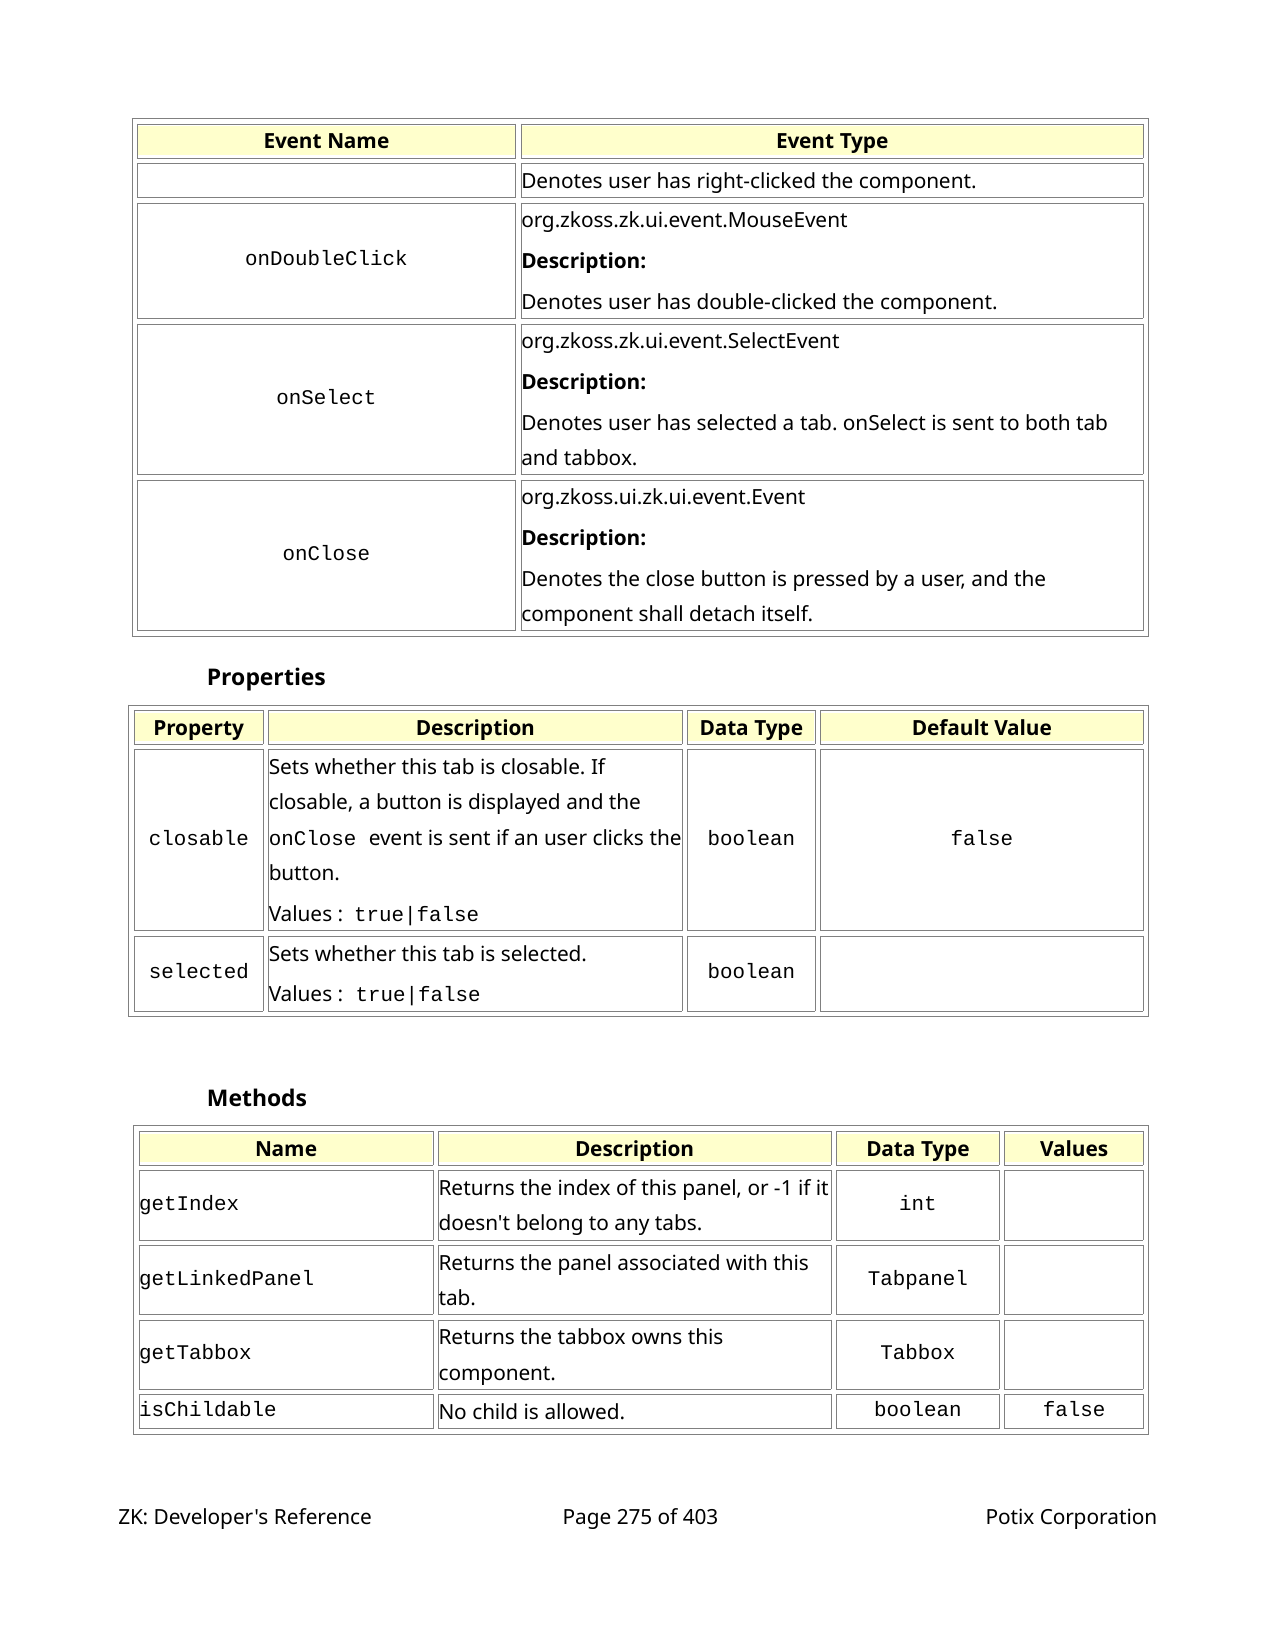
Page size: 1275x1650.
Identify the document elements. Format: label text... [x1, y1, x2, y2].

table_cell false [818, 744, 1146, 930]
subtitle Methods [207, 1082, 1157, 1113]
table_cell isChildable [136, 1389, 435, 1428]
table_cell int [834, 1165, 1002, 1239]
table_header Description [266, 706, 685, 744]
table_cell false [1002, 1389, 1146, 1428]
table_cell Tabpanel [834, 1240, 1002, 1314]
table_header Name [136, 1126, 435, 1165]
table_cell [134, 158, 518, 197]
table_cell Returns the index of this panel, or -1 if it doesn't belong to any tabs. [435, 1165, 833, 1239]
table_cell selected [131, 930, 266, 1011]
table_cell Tabbox [834, 1314, 1002, 1389]
table_cell onDoubleClick [134, 197, 518, 318]
table_cell [1005, 1246, 1143, 1314]
table_cell [1005, 1321, 1143, 1389]
table_cell No child is allowed. [435, 1389, 833, 1428]
table_cell getIndex [136, 1165, 435, 1239]
table_cell org.zkoss.ui.zk.ui.event.Event Description: Denotes the close button is pressed by a user, and the component shall detach itself. [518, 474, 1146, 630]
table_cell getTabbox [136, 1314, 435, 1389]
table_cell Sets whether this tab is selected. Values : true|false [266, 930, 685, 1011]
table_cell boolean [685, 930, 817, 1011]
table_cell [821, 937, 1143, 1011]
table_cell getLinkedPanel [136, 1240, 435, 1314]
subtitle Properties [207, 661, 1157, 692]
table_cell [818, 930, 1146, 1011]
table_header Event Type [518, 119, 1146, 158]
table_header Values [1002, 1126, 1146, 1165]
table_cell Returns the panel associated with this tab. [435, 1240, 833, 1314]
table_header Event Name [134, 119, 518, 158]
table_cell boolean [834, 1389, 1002, 1428]
table_header Description [435, 1126, 833, 1165]
table_cell onClose [134, 474, 518, 630]
table_cell Denotes user has right-clicked the component. [518, 158, 1146, 197]
table_cell [1002, 1314, 1146, 1389]
table_cell Returns the tabbox owns this component. [435, 1314, 833, 1389]
table_cell onSelect [134, 318, 518, 474]
table_header Data Type [834, 1126, 1002, 1165]
table_cell [1002, 1240, 1146, 1314]
table_cell closable [131, 744, 266, 930]
table_cell Sets whether this tab is closable. If closable, a button is displayed and the onClose event is sent if an user clicks the button. Values : true|false [266, 744, 685, 930]
table_header Data Type [685, 706, 817, 744]
table_cell org.zkoss.zk.ui.event.MouseEvent Description: Denotes user has double-clicked the component. [518, 197, 1146, 318]
table_header Default Value [818, 706, 1146, 744]
table_header Property [131, 706, 266, 744]
table_cell boolean [685, 744, 817, 930]
table_cell org.zkoss.zk.ui.event.SelectEvent Description: Denotes user has selected a tab. onSelect is sent to both tab and tabbox. [518, 318, 1146, 474]
table_cell [1005, 1171, 1143, 1239]
table_cell [1002, 1165, 1146, 1239]
